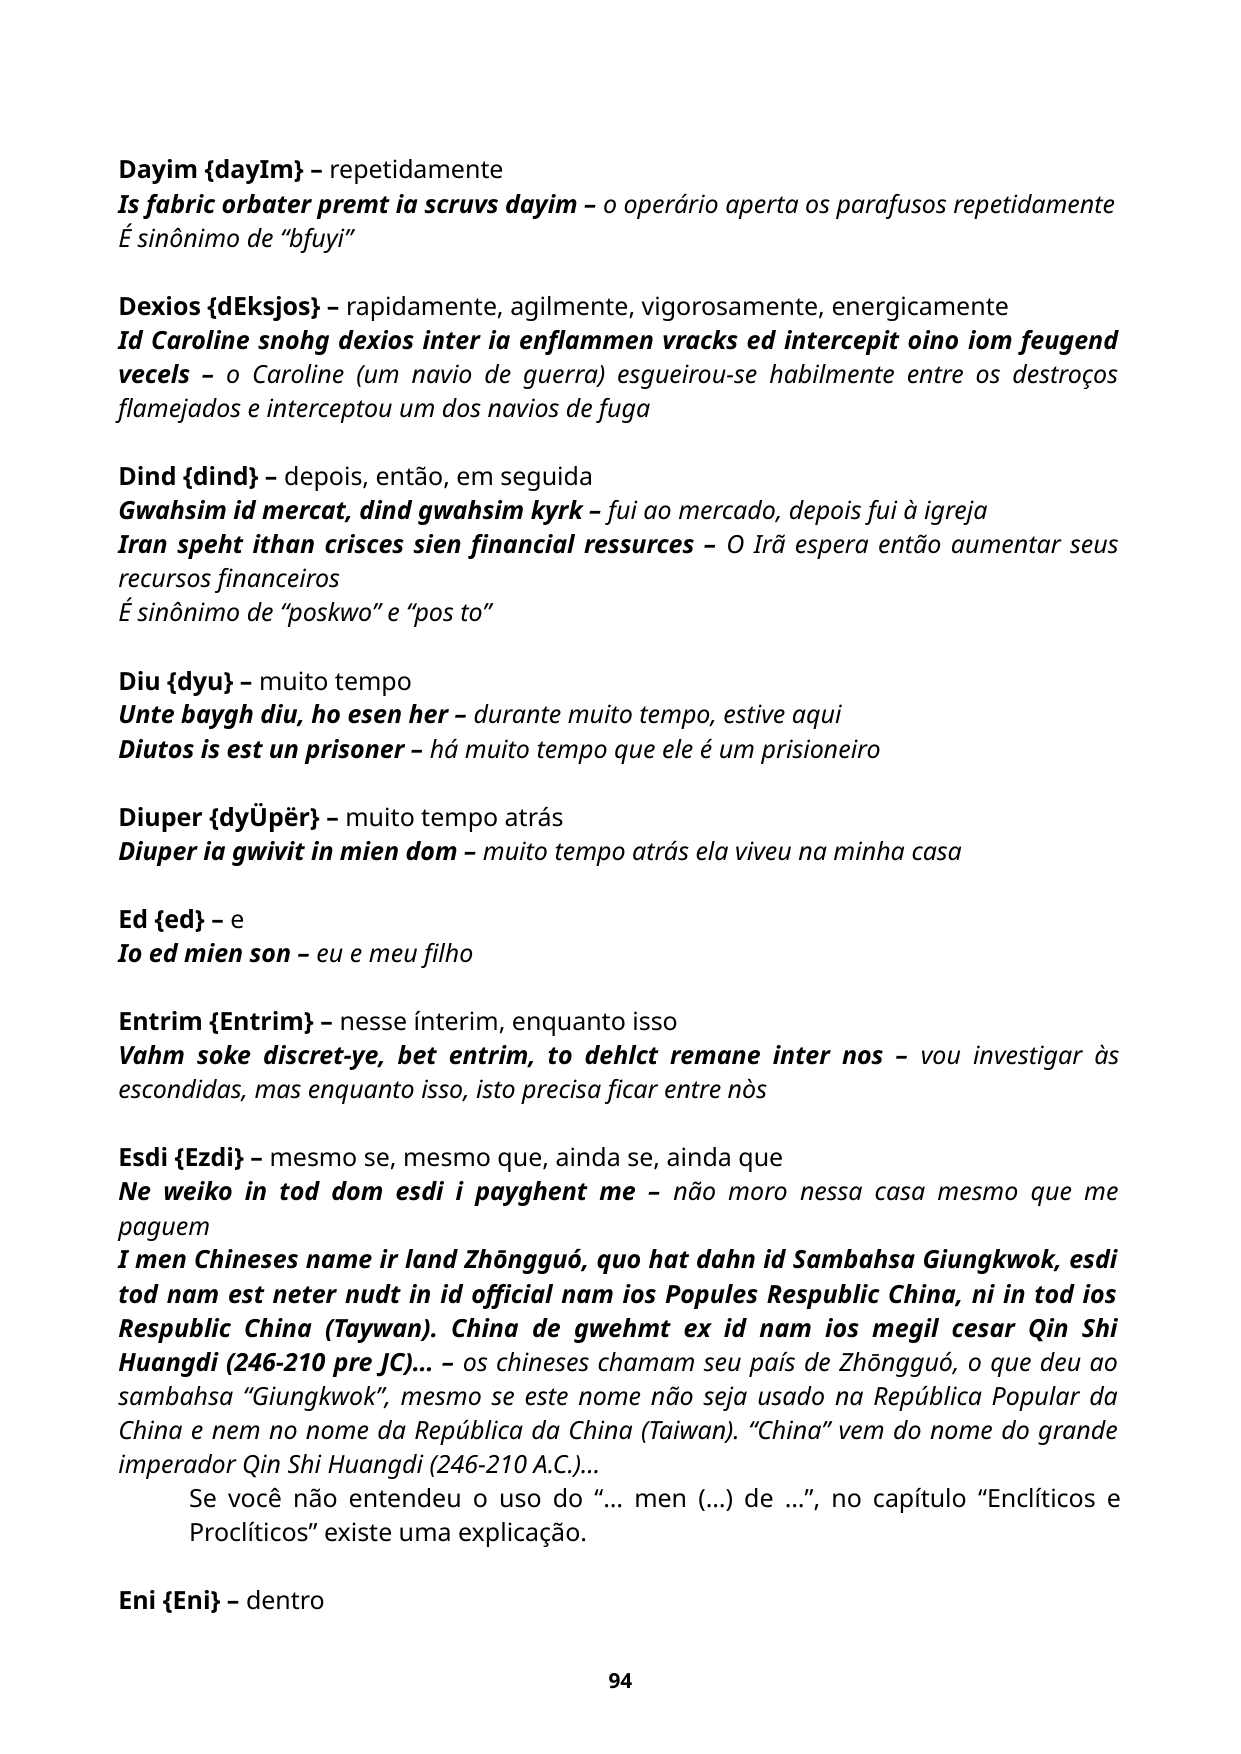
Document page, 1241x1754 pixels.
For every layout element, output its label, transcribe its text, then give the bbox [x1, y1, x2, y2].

text Eni {Eni} – dentro [118, 1583, 1122, 1617]
text Esdi {Ezdi} – mesmo se, mesmo que, ainda se, ainda que [118, 1140, 1122, 1174]
text Dayim {dayIm} – repetidamente [118, 152, 1122, 186]
text Io ed mien son – eu e meu filho [118, 936, 1122, 970]
text Ne weiko in tod dom esdi i payghent me – não moro nessa casa mesmo que me paguem [118, 1174, 1122, 1242]
text Se você não entendeu o uso do “… men (…) de …”, no capítulo “Enclíticos e Proclíticos” existe uma explicação. [189, 1481, 1122, 1549]
text Unte baygh diu, ho esen her – durante muito tempo, estive aqui [118, 697, 1122, 731]
text Gwahsim id mercat, dind gwahsim kyrk – fui ao mercado, depois fui à igreja [118, 493, 1122, 527]
text Diuper ia gwivit in mien dom – muito tempo atrás ela viveu na minha casa [118, 833, 1122, 867]
text É sinônimo de “bfuyi” [118, 220, 1122, 254]
text Id Caroline snohg dexios inter ia enflammen vracks ed intercepit oino iom feugend vecels – o Caroline (um navio de guerra) esgueirou-se habilmente entre os destroços flamejados e interceptou um dos navios de fuga [118, 322, 1122, 425]
text Diutos is est un prisoner – há muito tempo que ele é um prisioneiro [118, 731, 1122, 765]
text Dexios {dEksjos} – rapidamente, agilmente, vigorosamente, energicamente [118, 288, 1122, 322]
text Diuper {dyÜpër} – muito tempo atrás [118, 799, 1122, 833]
text Ed {ed} – e [118, 902, 1122, 936]
text Diu {dyu} – muito tempo [118, 663, 1122, 697]
text Vahm soke discret-ye, bet entrim, to dehlct remane inter nos – vou investigar às escondidas, mas enquanto isso, isto precisa ficar entre nòs [118, 1038, 1122, 1106]
text Dind {dind} – depois, então, em seguida [118, 459, 1122, 493]
text Entrim {Entrim} – nesse ínterim, enquanto isso [118, 1004, 1122, 1038]
text I men Chineses name ir land Zhōngguó, quo hat dahn id Sambahsa Giungkwok, esdi tod nam est neter nudt in id official nam ios Popules Respublic China, ni in tod ios Respublic China (Taywan). China de gwehmt ex id nam ios megil cesar Qin Shi Huangdi (246-210 pre JC)… – os chineses chamam seu país de Zhōngguó, o que deu ao sambahsa “Giungkwok”, mesmo se este nome não seja usado na República Popular da China e nem no nome da República da China (Taiwan). “China” vem do nome do grande imperador Qin Shi Huangdi (246-210 A.C.)… [118, 1242, 1122, 1481]
text É sinônimo de “poskwo” e “pos to” [118, 595, 1122, 629]
text Is fabric orbater premt ia scruvs dayim – o operário aperta os parafusos repetidamente [118, 186, 1122, 220]
text Iran speht ithan crisces sien financial ressurces – O Irã espera então aumentar seus recursos financeiros [118, 527, 1122, 595]
